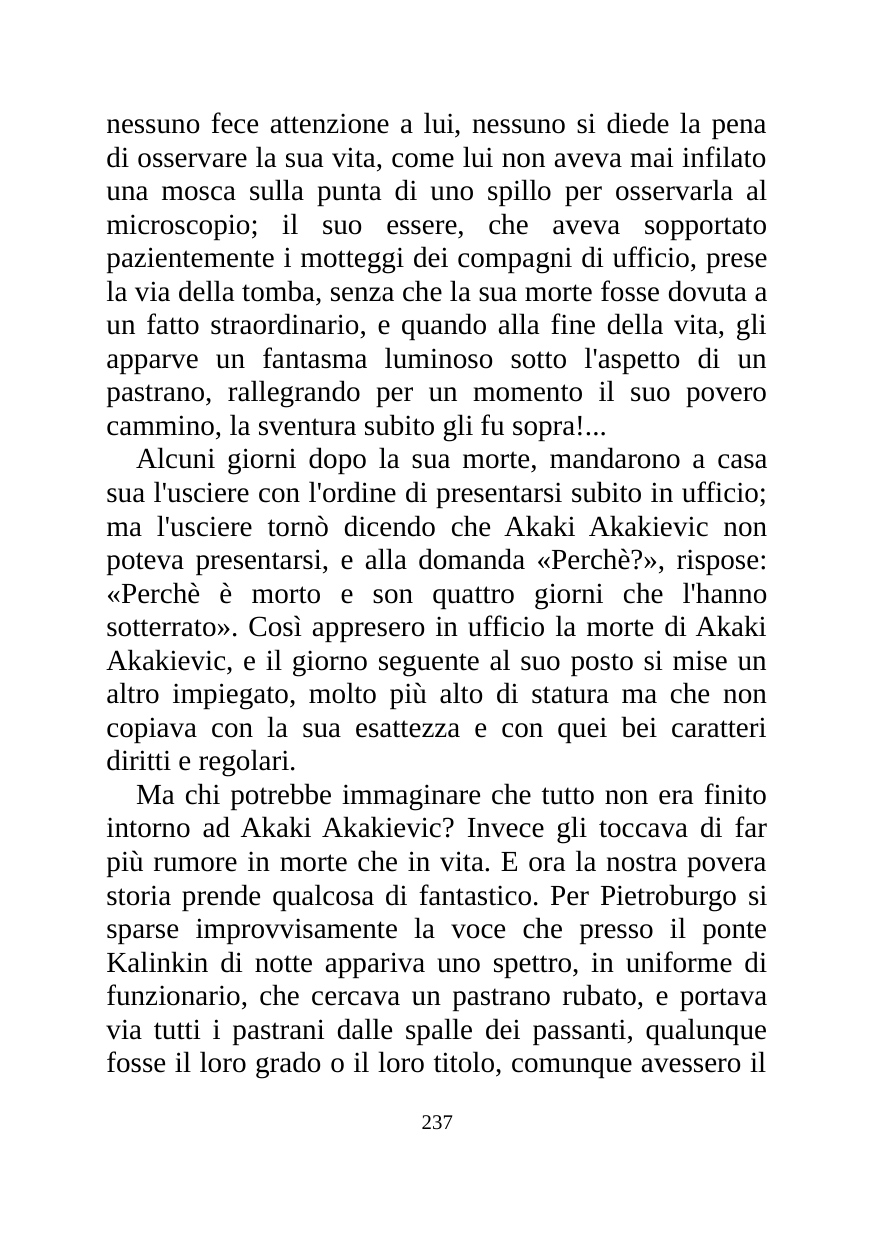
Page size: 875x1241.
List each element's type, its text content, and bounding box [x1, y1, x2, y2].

text Ma chi potrebbe immaginare che tutto non era finito intorno ad Akaki Akakievic? Invece gli toccava di far più rumore in morte che in vita. E ora la nostra povera storia prende qualcosa di fantastico. Per Pietroburgo si sparse improvvisamente la voce che presso il ponte Kalinkin di notte appariva uno spettro, in uniforme di funzionario, che cercava un pastrano rubato, e portava via tutti i pastrani dalle spalle dei passanti, qualunque fosse il loro grado o il loro titolo, comunque avessero il [106, 777, 768, 1079]
text nessuno fece attenzione a lui, nessuno si diede la pena di osservare la sua vita, come lui non aveva mai infilato una mosca sulla punta di uno spillo per osservarla al microscopio; il suo essere, che aveva sopportato pazientemente i motteggi dei compagni di ufficio, prese la via della tomba, senza che la sua morte fosse dovuta a un fatto straordinario, e quando alla fine della vita, gli apparve un fantasma luminoso sotto l'aspetto di un pastrano, rallegrando per un momento il suo povero cammino, la sventura subito gli fu sopra!... [106, 106, 768, 442]
text Alcuni giorni dopo la sua morte, mandarono a casa sua l'usciere con l'ordine di presentarsi subito in ufficio; ma l'usciere tornò dicendo che Akaki Akakievic non poteva presentarsi, e alla domanda «Perchè?», rispose: «Perchè è morto e son quattro giorni che l'hanno sotterrato». Così appresero in ufficio la morte di Akaki Akakievic, e il giorno seguente al suo posto si mise un altro impiegato, molto più alto di statura ma che non copiava con la sua esattezza e con quei bei caratteri diritti e regolari. [106, 442, 768, 777]
